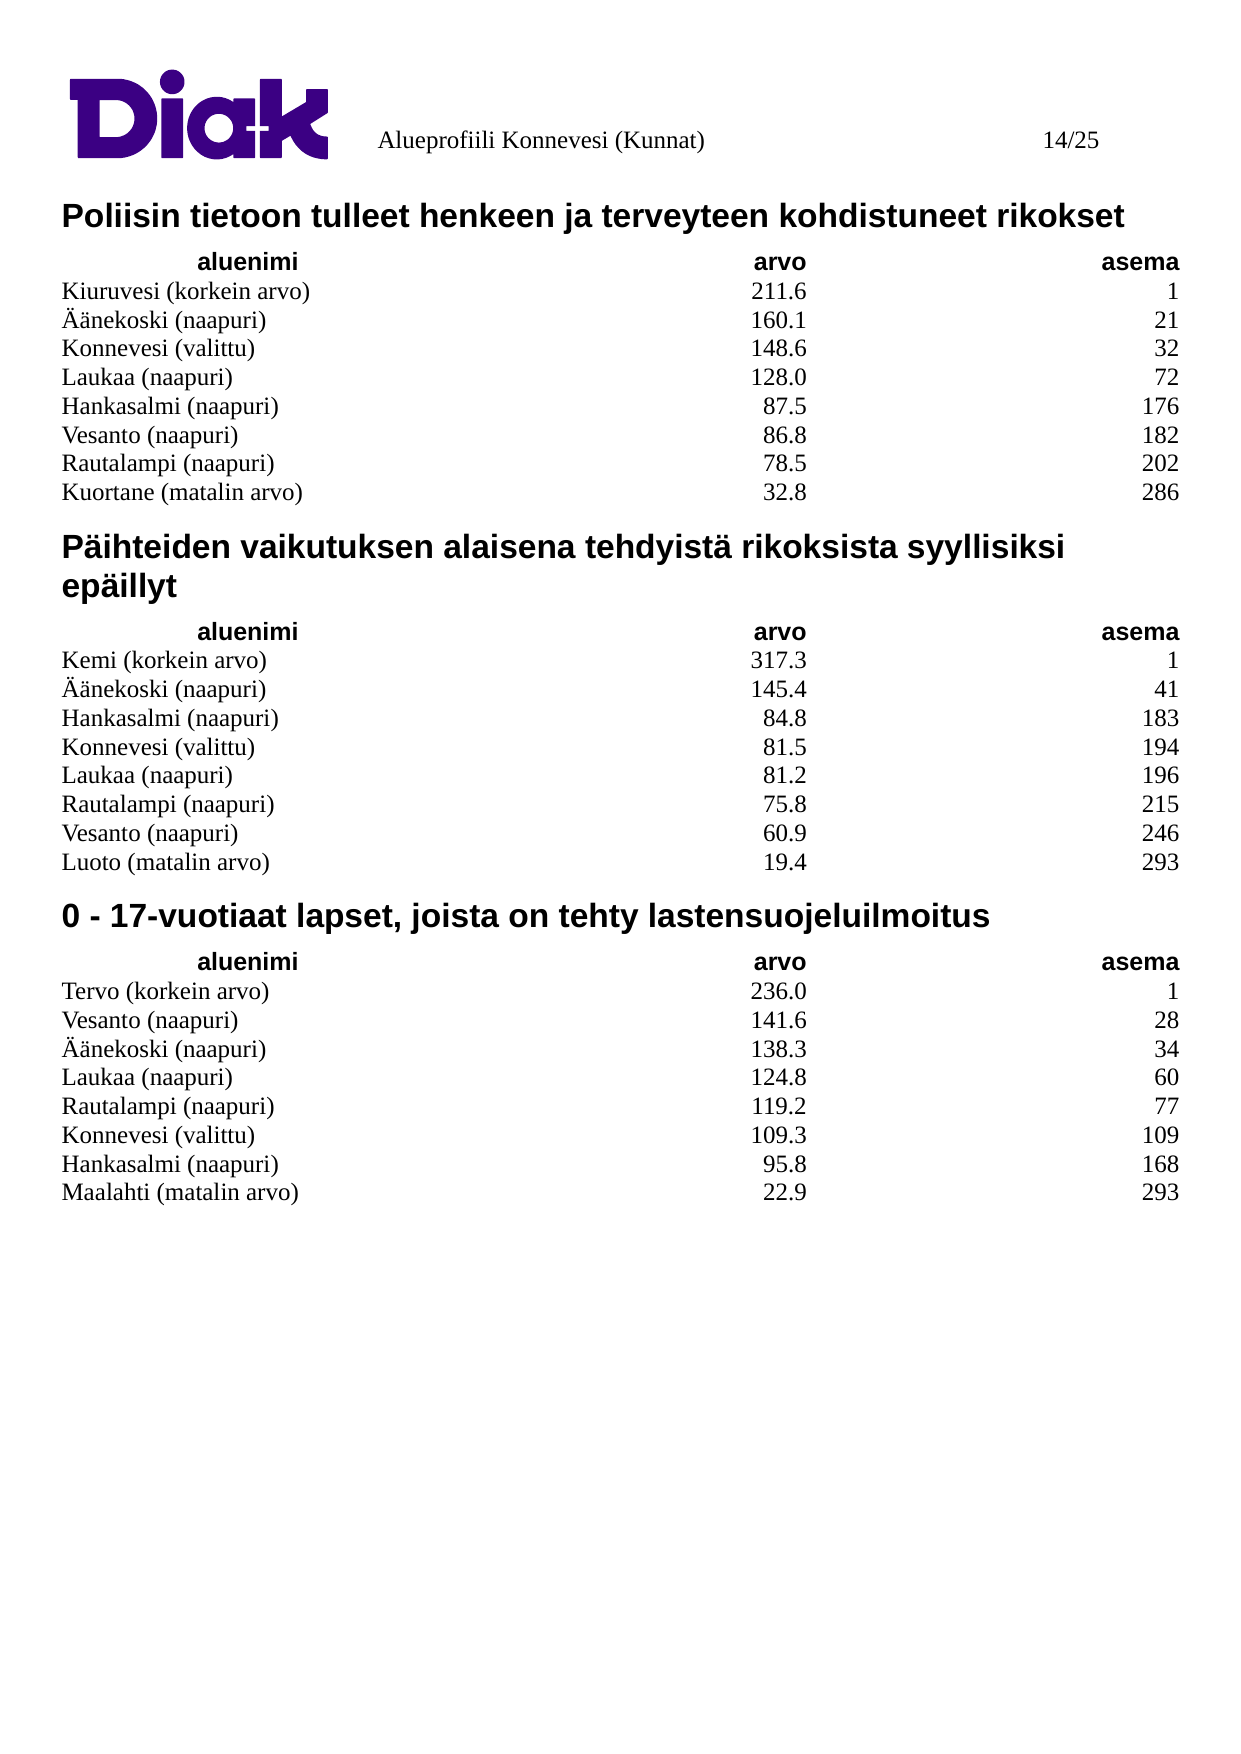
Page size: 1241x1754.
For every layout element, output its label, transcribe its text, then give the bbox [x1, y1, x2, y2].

table_cell 21 [806, 305, 1179, 333]
table_cell 124.8 [434, 1063, 806, 1091]
table_cell 202 [806, 449, 1179, 477]
table_cell 148.6 [434, 334, 806, 362]
table_header arvo [434, 617, 806, 645]
table_cell Tervo (korkein arvo) [61, 976, 434, 1005]
table_cell 22.9 [434, 1178, 806, 1206]
table_cell Vesanto (naapuri) [61, 818, 434, 847]
table_header aluenimi [61, 247, 434, 276]
table_cell 109 [806, 1120, 1179, 1149]
table_cell 183 [806, 703, 1179, 732]
table_cell 86.8 [434, 420, 806, 448]
table_cell 182 [806, 420, 1179, 448]
table_cell Laukaa (naapuri) [61, 1063, 434, 1091]
table_cell 78.5 [434, 449, 806, 477]
table_cell 84.8 [434, 703, 806, 732]
table_cell Konnevesi (valittu) [61, 732, 434, 760]
table_cell 211.6 [434, 276, 806, 305]
table_cell 1 [806, 976, 1179, 1005]
table_cell Konnevesi (valittu) [61, 334, 434, 362]
table_cell Rautalampi (naapuri) [61, 1091, 434, 1120]
table_header asema [806, 617, 1179, 645]
table_cell Kiuruvesi (korkein arvo) [61, 276, 434, 305]
table_cell 246 [806, 818, 1179, 847]
subtitle 0 - 17-vuotiaat lapset, joista on tehty lastensuojeluilmoitus [61, 896, 1179, 935]
table_cell 286 [806, 477, 1179, 506]
table_header asema [806, 948, 1179, 976]
table_cell 34 [806, 1034, 1179, 1062]
table_cell 32.8 [434, 477, 806, 506]
table_cell 75.8 [434, 789, 806, 818]
table_header aluenimi [61, 948, 434, 976]
table_cell 160.1 [434, 305, 806, 333]
table_cell Kemi (korkein arvo) [61, 645, 434, 674]
table_cell Vesanto (naapuri) [61, 420, 434, 448]
table_cell 95.8 [434, 1149, 806, 1177]
table_cell 87.5 [434, 391, 806, 420]
table_cell 81.2 [434, 760, 806, 789]
table_cell Laukaa (naapuri) [61, 362, 434, 391]
table_cell 215 [806, 789, 1179, 818]
table_cell 1 [806, 276, 1179, 305]
table_cell 1 [806, 645, 1179, 674]
table_cell 19.4 [434, 847, 806, 875]
table_cell Rautalampi (naapuri) [61, 789, 434, 818]
table_cell 317.3 [434, 645, 806, 674]
table_cell 145.4 [434, 674, 806, 703]
table_cell Hankasalmi (naapuri) [61, 703, 434, 732]
table_cell Hankasalmi (naapuri) [61, 391, 434, 420]
table_cell Äänekoski (naapuri) [61, 1034, 434, 1062]
table_cell 194 [806, 732, 1179, 760]
table_cell 32 [806, 334, 1179, 362]
table_cell Kuortane (matalin arvo) [61, 477, 434, 506]
table_cell 138.3 [434, 1034, 806, 1062]
table_cell 128.0 [434, 362, 806, 391]
table_cell 41 [806, 674, 1179, 703]
table_cell 293 [806, 847, 1179, 875]
table_cell 60.9 [434, 818, 806, 847]
subtitle Poliisin tietoon tulleet henkeen ja terveyteen kohdistuneet rikokset [61, 196, 1179, 235]
table_cell 141.6 [434, 1005, 806, 1034]
table_cell 196 [806, 760, 1179, 789]
table_cell 60 [806, 1063, 1179, 1091]
table_cell Maalahti (matalin arvo) [61, 1178, 434, 1206]
table_cell 293 [806, 1178, 1179, 1206]
table_cell 72 [806, 362, 1179, 391]
table_cell Hankasalmi (naapuri) [61, 1149, 434, 1177]
table_header arvo [434, 948, 806, 976]
table_header aluenimi [61, 617, 434, 645]
table_cell Äänekoski (naapuri) [61, 674, 434, 703]
table_cell 176 [806, 391, 1179, 420]
table_cell 109.3 [434, 1120, 806, 1149]
table_cell Rautalampi (naapuri) [61, 449, 434, 477]
table_cell 77 [806, 1091, 1179, 1120]
table_header arvo [434, 247, 806, 276]
table_header asema [806, 247, 1179, 276]
table_cell Vesanto (naapuri) [61, 1005, 434, 1034]
table_cell Luoto (matalin arvo) [61, 847, 434, 875]
table_cell 119.2 [434, 1091, 806, 1120]
table_cell 236.0 [434, 976, 806, 1005]
table_cell Laukaa (naapuri) [61, 760, 434, 789]
subtitle Päihteiden vaikutuksen alaisena tehdyistä rikoksista syyllisiksi epäillyt [61, 527, 1179, 604]
table_cell 168 [806, 1149, 1179, 1177]
table_cell Äänekoski (naapuri) [61, 305, 434, 333]
table_cell 28 [806, 1005, 1179, 1034]
table_cell Konnevesi (valittu) [61, 1120, 434, 1149]
table_cell 81.5 [434, 732, 806, 760]
